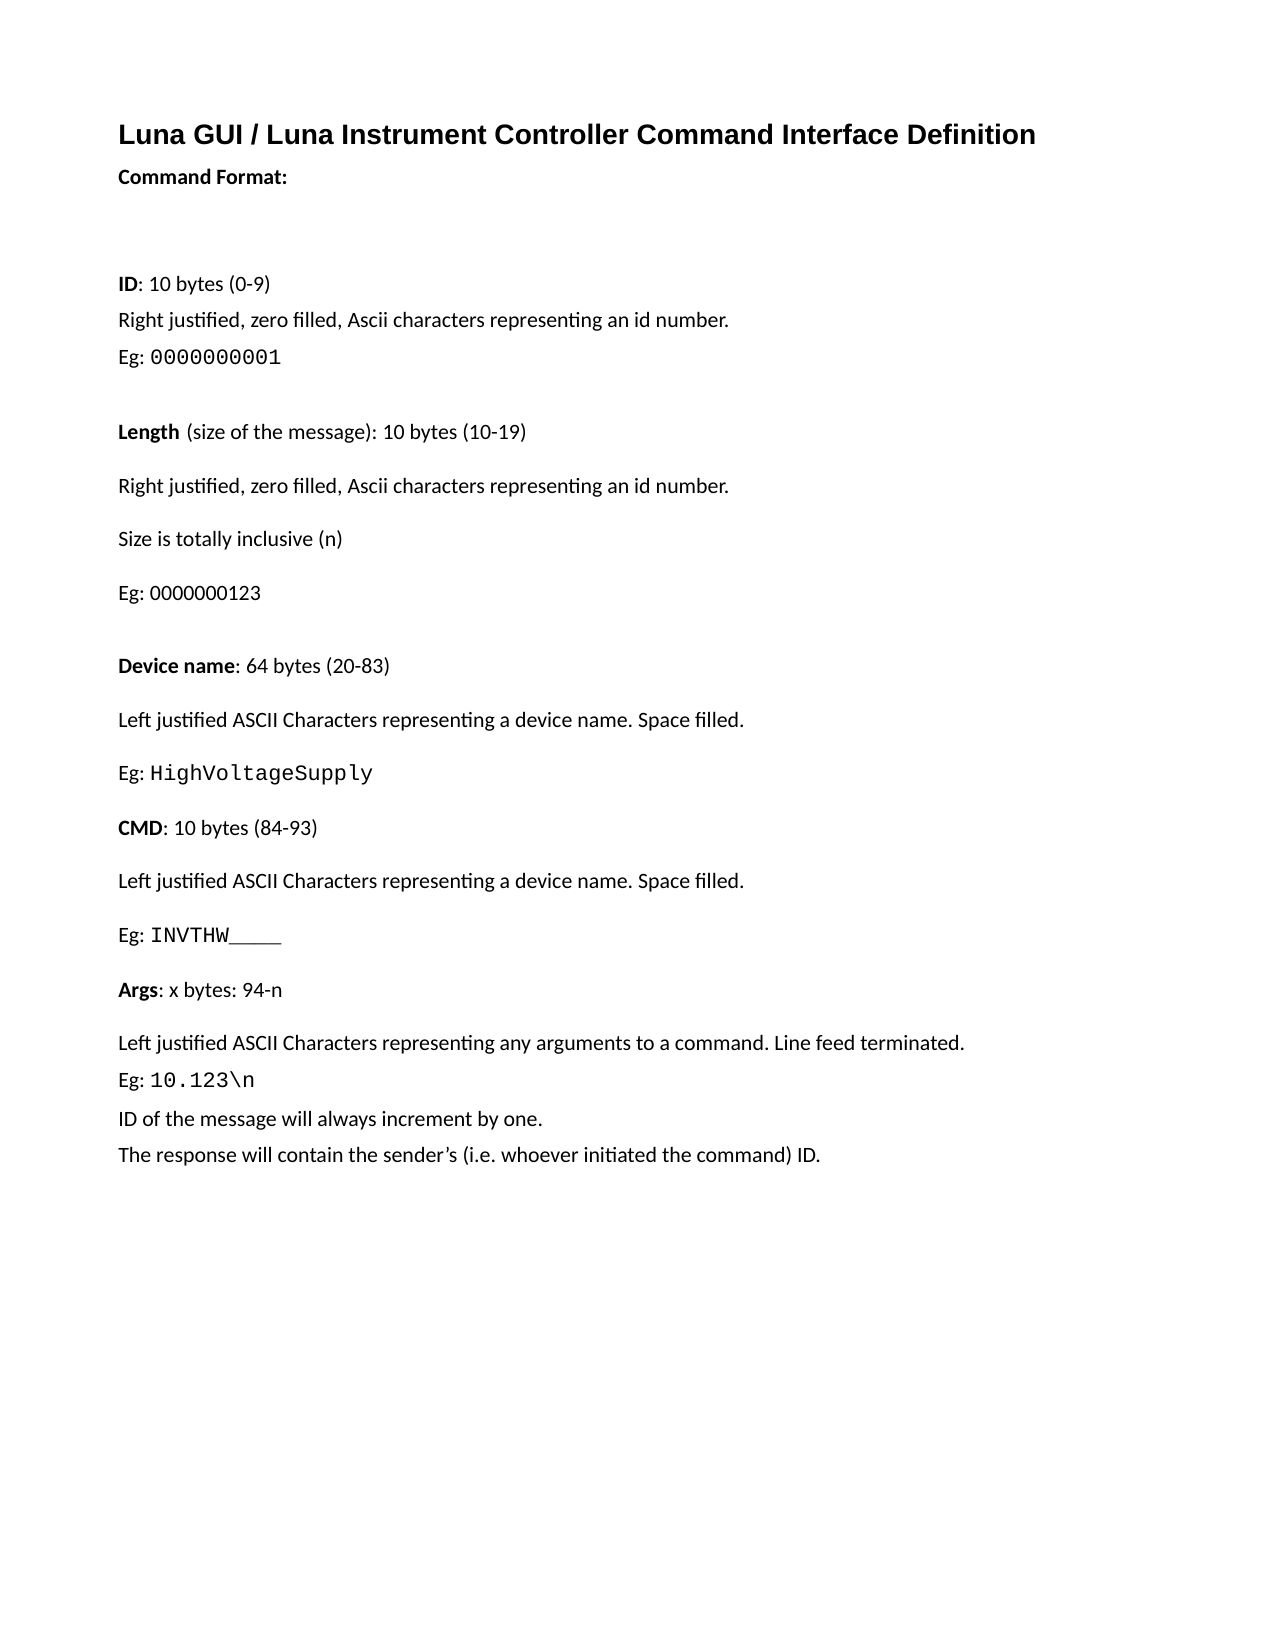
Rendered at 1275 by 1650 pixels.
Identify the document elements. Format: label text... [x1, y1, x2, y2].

text ID: 10 bytes (0-9) [118, 270, 1157, 296]
text CMD: 10 bytes (84-93) [118, 814, 1157, 841]
text Eg: 0000000001 [118, 343, 1157, 371]
text Args: x bytes: 94-n [118, 976, 1157, 1003]
text Size is totally inclusive (n) [118, 525, 1157, 552]
text Eg: 10.123\n [118, 1066, 1157, 1094]
text Left justified ASCII Characters representing a device name. Space filled. [118, 706, 1157, 732]
text Left justified ASCII Characters representing any arguments to a command. Line feed terminated. [118, 1029, 1157, 1056]
text Luna GUI / Luna Instrument Controller Command Interface Definition [118, 118, 1157, 151]
text The response will contain the sender’s (i.e. whoever initiated the command) ID. [118, 1141, 1157, 1168]
text Left justified ASCII Characters representing a device name. Space filled. [118, 868, 1157, 894]
text Right justified, zero filled, Ascii characters representing an id number. [118, 472, 1157, 499]
text Eg: HighVoltageSupply [118, 759, 1157, 787]
text Command Format: [118, 163, 1157, 189]
text Eg: INVTHW____ [118, 921, 1157, 949]
text ID of the message will always increment by one. [118, 1105, 1157, 1131]
text Eg: 0000000123 [118, 579, 1157, 606]
text Right justified, zero filled, Ascii characters representing an id number. [118, 306, 1157, 333]
text Length (size of the message): 10 bytes (10-19) [118, 416, 1157, 444]
text Device name: 64 bytes (20-83) [118, 652, 1157, 679]
